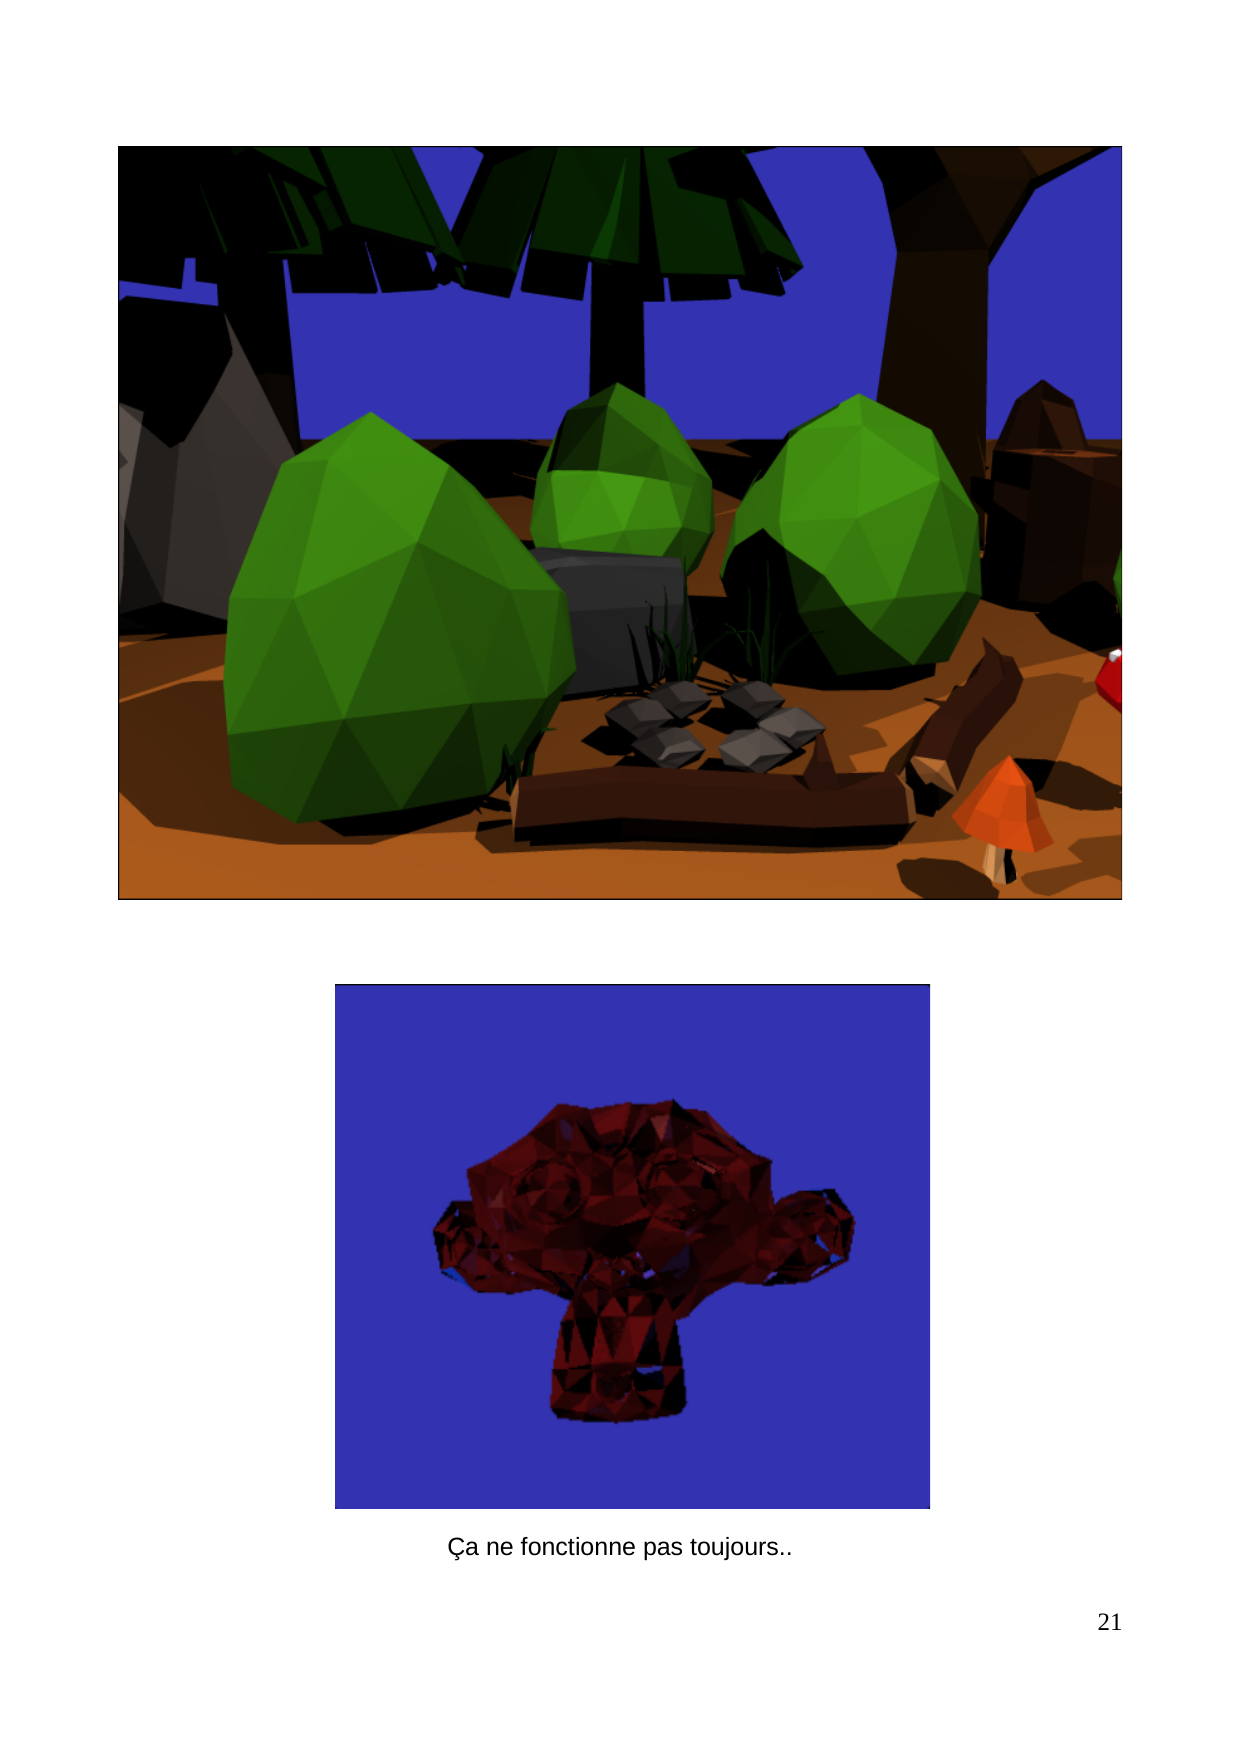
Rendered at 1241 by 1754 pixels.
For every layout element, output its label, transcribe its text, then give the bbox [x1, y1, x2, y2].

text Ça ne fonctionne pas toujours.. [118, 1532, 1122, 1561]
picture [335, 984, 931, 1509]
picture [118, 146, 1123, 900]
